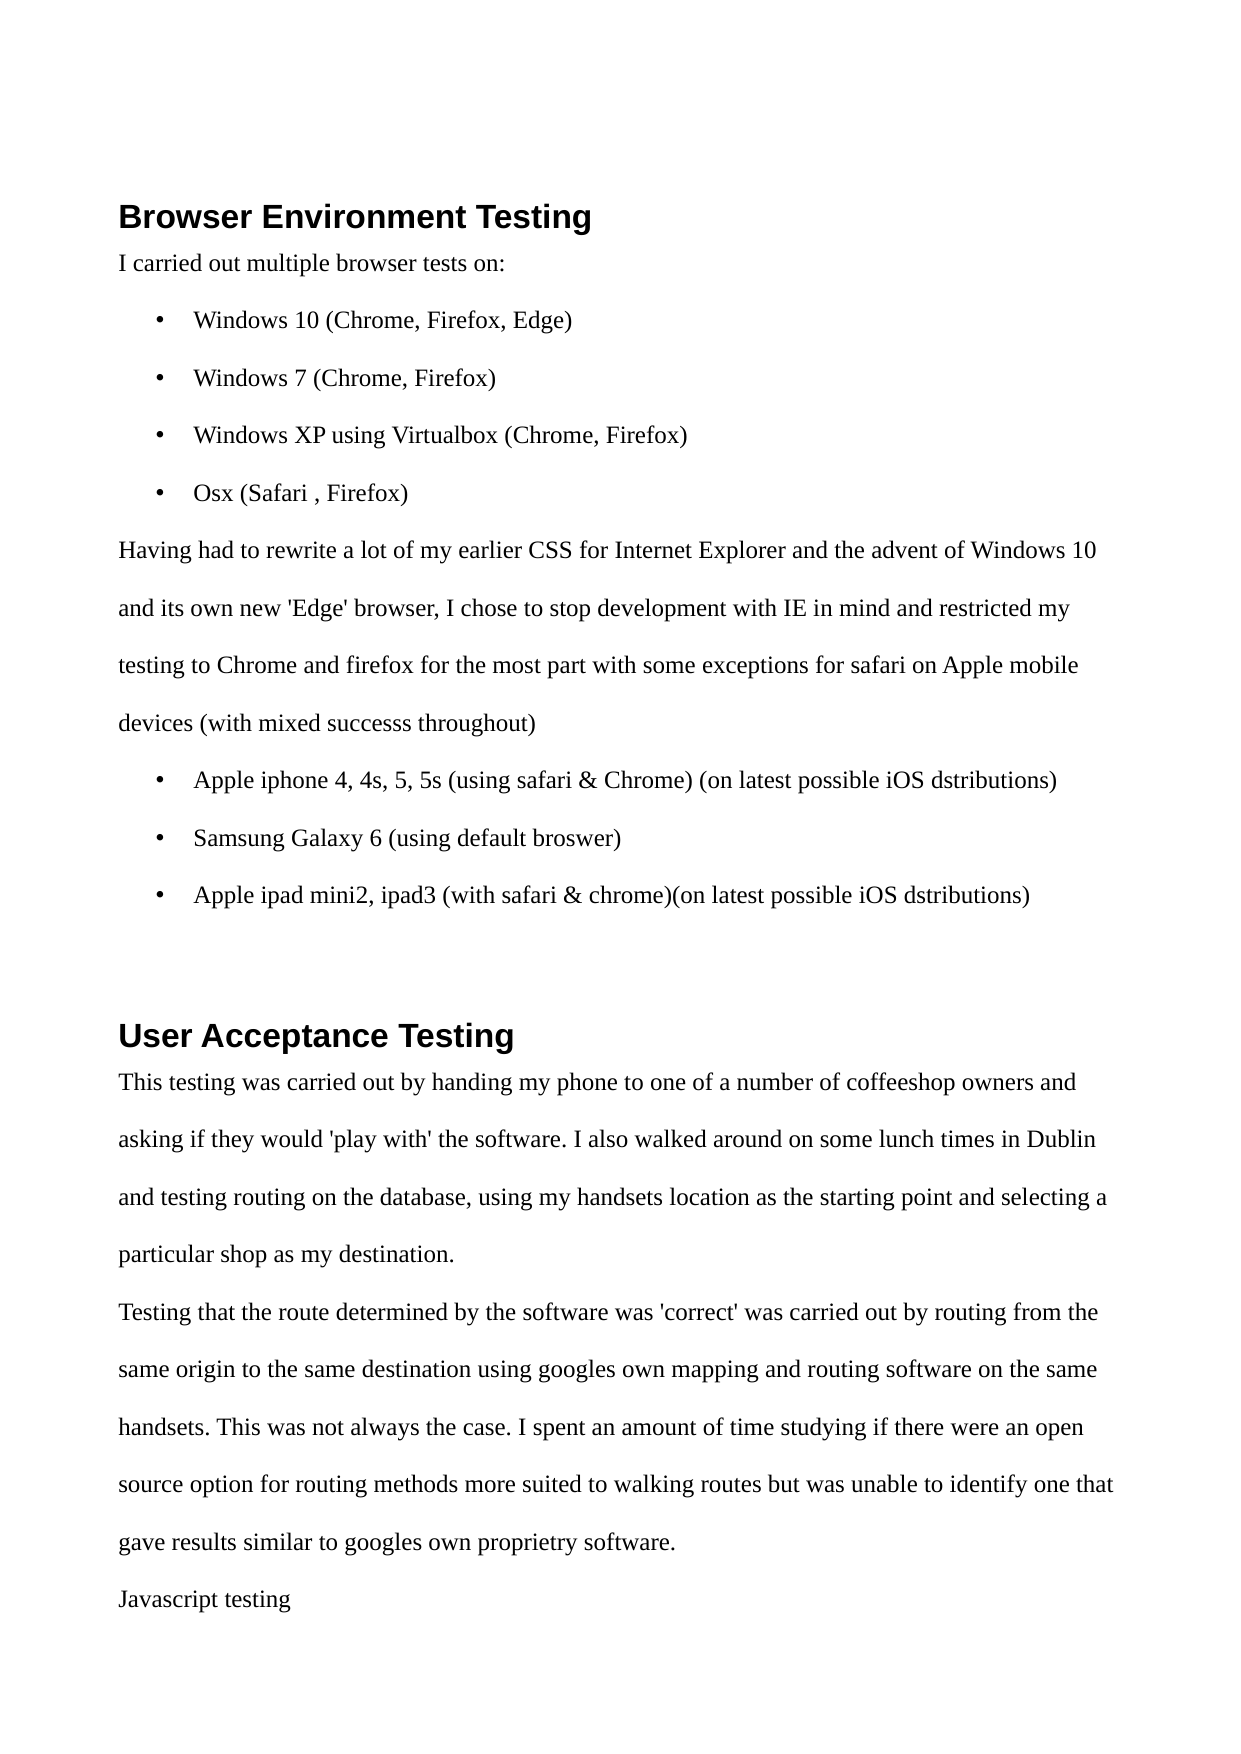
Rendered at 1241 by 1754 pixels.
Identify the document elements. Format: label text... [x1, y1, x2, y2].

list Windows XP using Virtualbox (Chrome, Firefox) [156, 420, 1122, 449]
list Osx (Safari , Firefox) [156, 478, 1122, 506]
subtitle User Acceptance Testing [118, 1016, 1122, 1054]
text I carried out multiple browser tests on: [118, 248, 1122, 276]
text Having had to rewrite a lot of my earlier CSS for Internet Explorer and the advent of Windows 10 and its own new 'Edge' browser, I chose to stop development with IE in mind and restricted my testing to Chrome and firefox for the most part with some exceptions for safari on Apple mobile devices (with mixed successs throughout) [118, 535, 1122, 736]
list Windows 10 (Chrome, Firefox, Edge) [156, 305, 1122, 334]
subtitle Browser Environment Testing [118, 196, 1122, 235]
list Apple iphone 4, 4s, 5, 5s (using safari & Chrome) (on latest possible iOS dstributions) [156, 765, 1122, 794]
list Samsung Galaxy 6 (using default broswer) [156, 823, 1122, 851]
list Windows 7 (Chrome, Firefox) [156, 363, 1122, 391]
text Javascript testing [118, 1584, 1122, 1613]
text This testing was carried out by handing my phone to one of a number of coffeeshop owners and asking if they would 'play with' the software. I also walked around on some lunch times in Dublin and testing routing on the database, using my handsets location as the starting point and selecting a particular shop as my destination. [118, 1067, 1122, 1268]
list Apple ipad mini2, ipad3 (with safari & chrome)(on latest possible iOS dstributions) [156, 880, 1122, 909]
text Testing that the route determined by the software was 'correct' was carried out by routing from the same origin to the same destination using googles own mapping and routing software on the same handsets. This was not always the case. I spent an amount of time studying if there were an open source option for routing methods more suited to walking routes but was unable to identify one that gave results similar to googles own proprietry software. [118, 1297, 1122, 1556]
